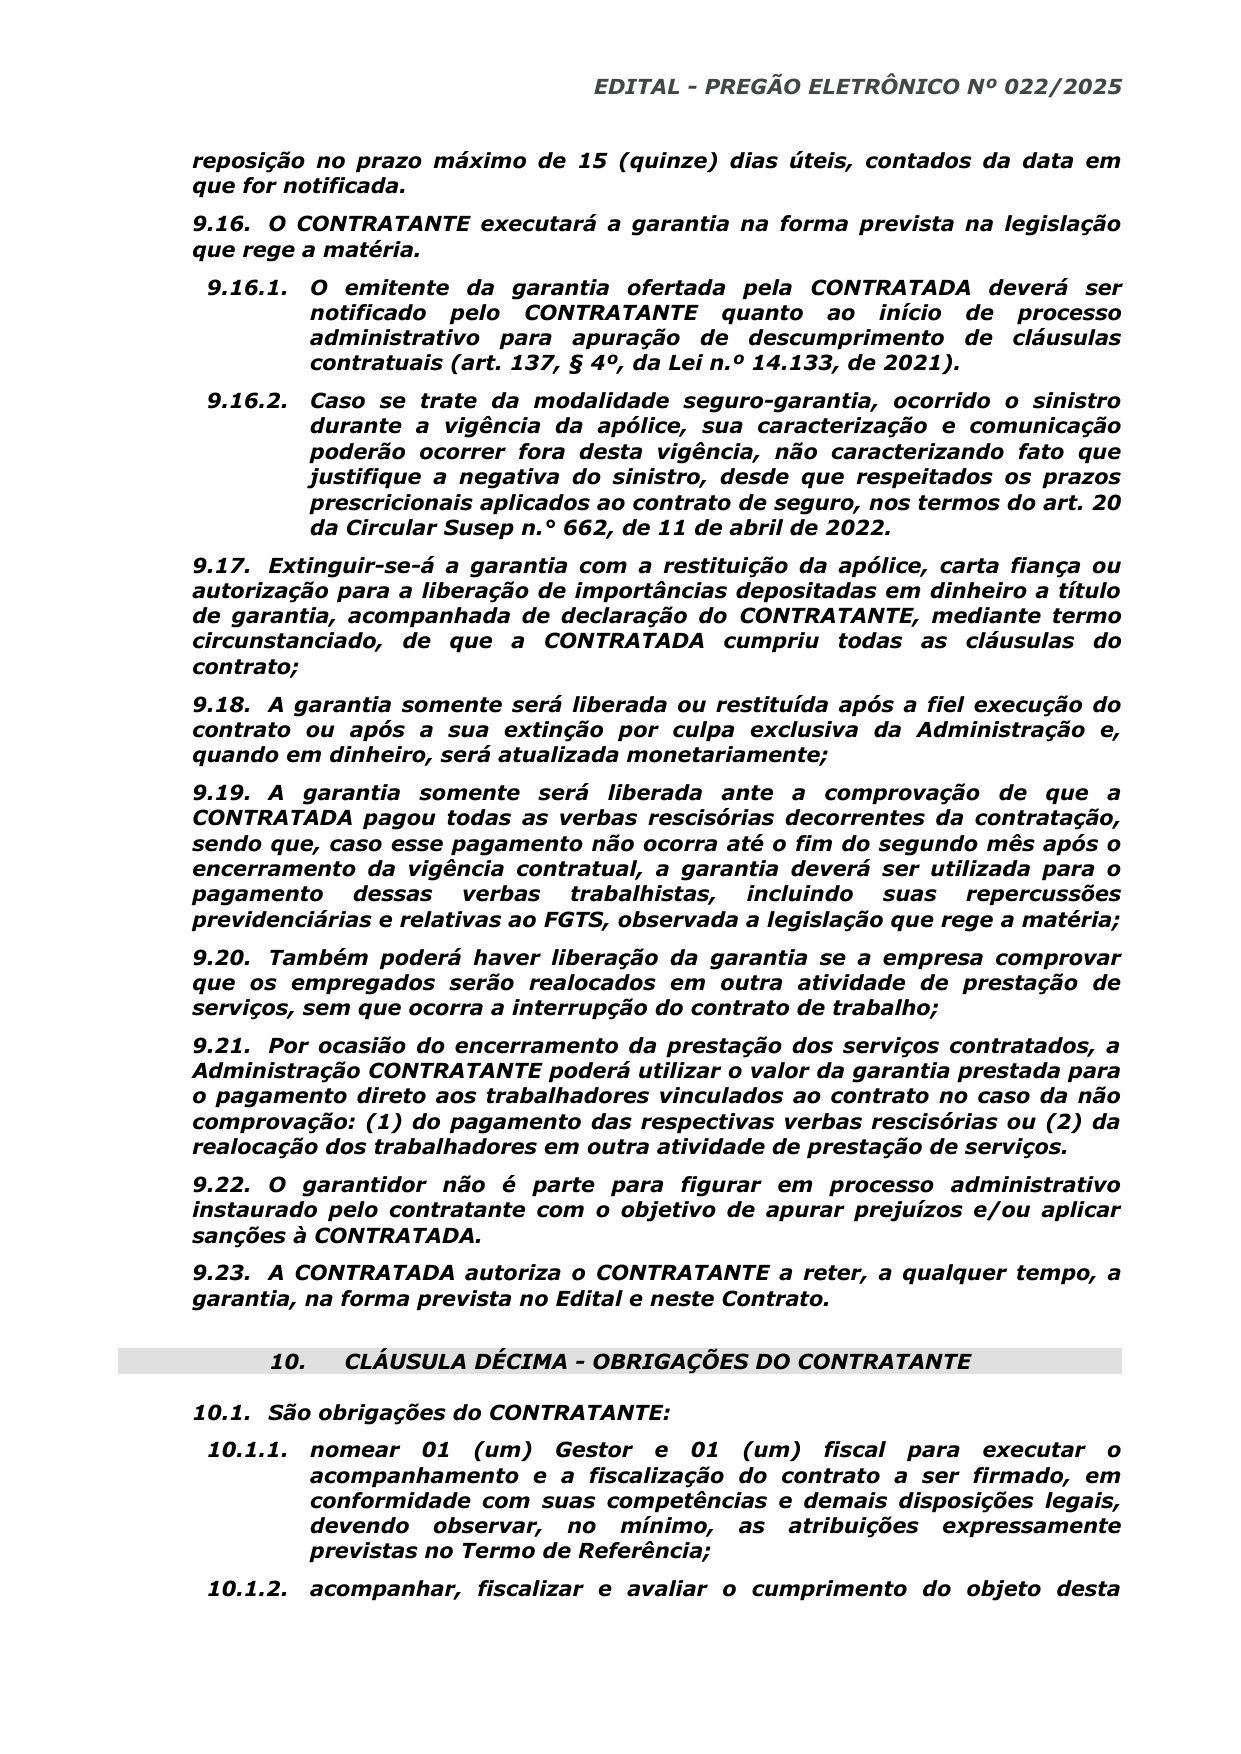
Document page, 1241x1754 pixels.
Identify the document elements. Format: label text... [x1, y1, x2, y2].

list A CONTRATADA autoriza o CONTRATANTE a reter, a qualquer tempo, a garantia, na forma prevista no Edital e neste Contrato. [192, 1260, 1122, 1311]
list A garantia somente será liberada ante a comprovação de que a CONTRATADA pagou todas as verbas rescisórias decorrentes da contratação, sendo que, caso esse pagamento não ocorra até o fim do segundo mês após o encerramento da vigência contratual, a garantia deverá ser utilizada para o pagamento dessas verbas trabalhistas, incluindo suas repercussões previdenciárias e relativas ao FGTS, observada a legislação que rege a matéria; [192, 779, 1122, 931]
list nomear 01 (um) Gestor e 01 (um) fiscal para executar o acompanhamento e a fiscalização do contrato a ser firmado, em conformidade com suas competências e demais disposições legais, devendo observar, no mínimo, as atribuições expressamente previstas no Termo de Referência; [207, 1437, 1122, 1563]
list Extinguir-se-á a garantia com a restituição da apólice, carta fiança ou autorização para a liberação de importâncias depositadas em dinheiro a título de garantia, acompanhada de declaração do CONTRATANTE, mediante termo circunstanciado, de que a CONTRATADA cumpriu todas as cláusulas do contrato; [192, 552, 1122, 679]
list Caso se trate da modalidade seguro-garantia, ocorrido o sinistro durante a vigência da apólice, sua caracterização e comunicação poderão ocorrer fora desta vigência, não caracterizando fato que justifique a negativa do sinistro, desde que respeitados os prazos prescricionais aplicados ao contrato de seguro, nos termos do art. 20 da Circular Susep n.° 662, de 11 de abril de 2022. [207, 388, 1122, 539]
list Também poderá haver liberação da garantia se a empresa comprovar que os empregados serão realocados em outra atividade de prestação de serviços, sem que ocorra a interrupção do contrato de trabalho; [192, 944, 1122, 1020]
list São obrigações do CONTRATANTE: [192, 1399, 1122, 1424]
list O emitente da garantia ofertada pela CONTRATADA deverá ser notificado pelo CONTRATANTE quanto ao início de processo administrativo para apuração de descumprimento de cláusulas contratuais (art. 137, § 4º, da Lei n.º 14.133, de 2021). [207, 274, 1122, 375]
list acompanhar, fiscalizar e avaliar o cumprimento do objeto desta [207, 1576, 1122, 1601]
list CLÁUSULA DÉCIMA - OBRIGAÇÕES DO CONTRATANTE [118, 1348, 1122, 1374]
list reposição no prazo máximo de 15 (quinze) dias úteis, contados da data em que for notificada. [192, 148, 1122, 198]
list O garantidor não é parte para figurar em processo administrativo instaurado pelo contratante com o objetivo de apurar prejuízos e/ou aplicar sanções à CONTRATADA. [192, 1171, 1122, 1247]
list A garantia somente será liberada ou restituída após a fiel execução do contrato ou após a sua extinção por culpa exclusiva da Administração e, quando em dinheiro, será atualizada monetariamente; [192, 691, 1122, 767]
list O CONTRATANTE executará a garantia na forma prevista na legislação que rege a matéria. [192, 211, 1122, 261]
list Por ocasião do encerramento da prestação dos serviços contratados, a Administração CONTRATANTE poderá utilizar o valor da garantia prestada para o pagamento direto aos trabalhadores vinculados ao contrato no caso da não comprovação: (1) do pagamento das respectivas verbas rescisórias ou (2) da realocação dos trabalhadores em outra atividade de prestação de serviços. [192, 1032, 1122, 1159]
